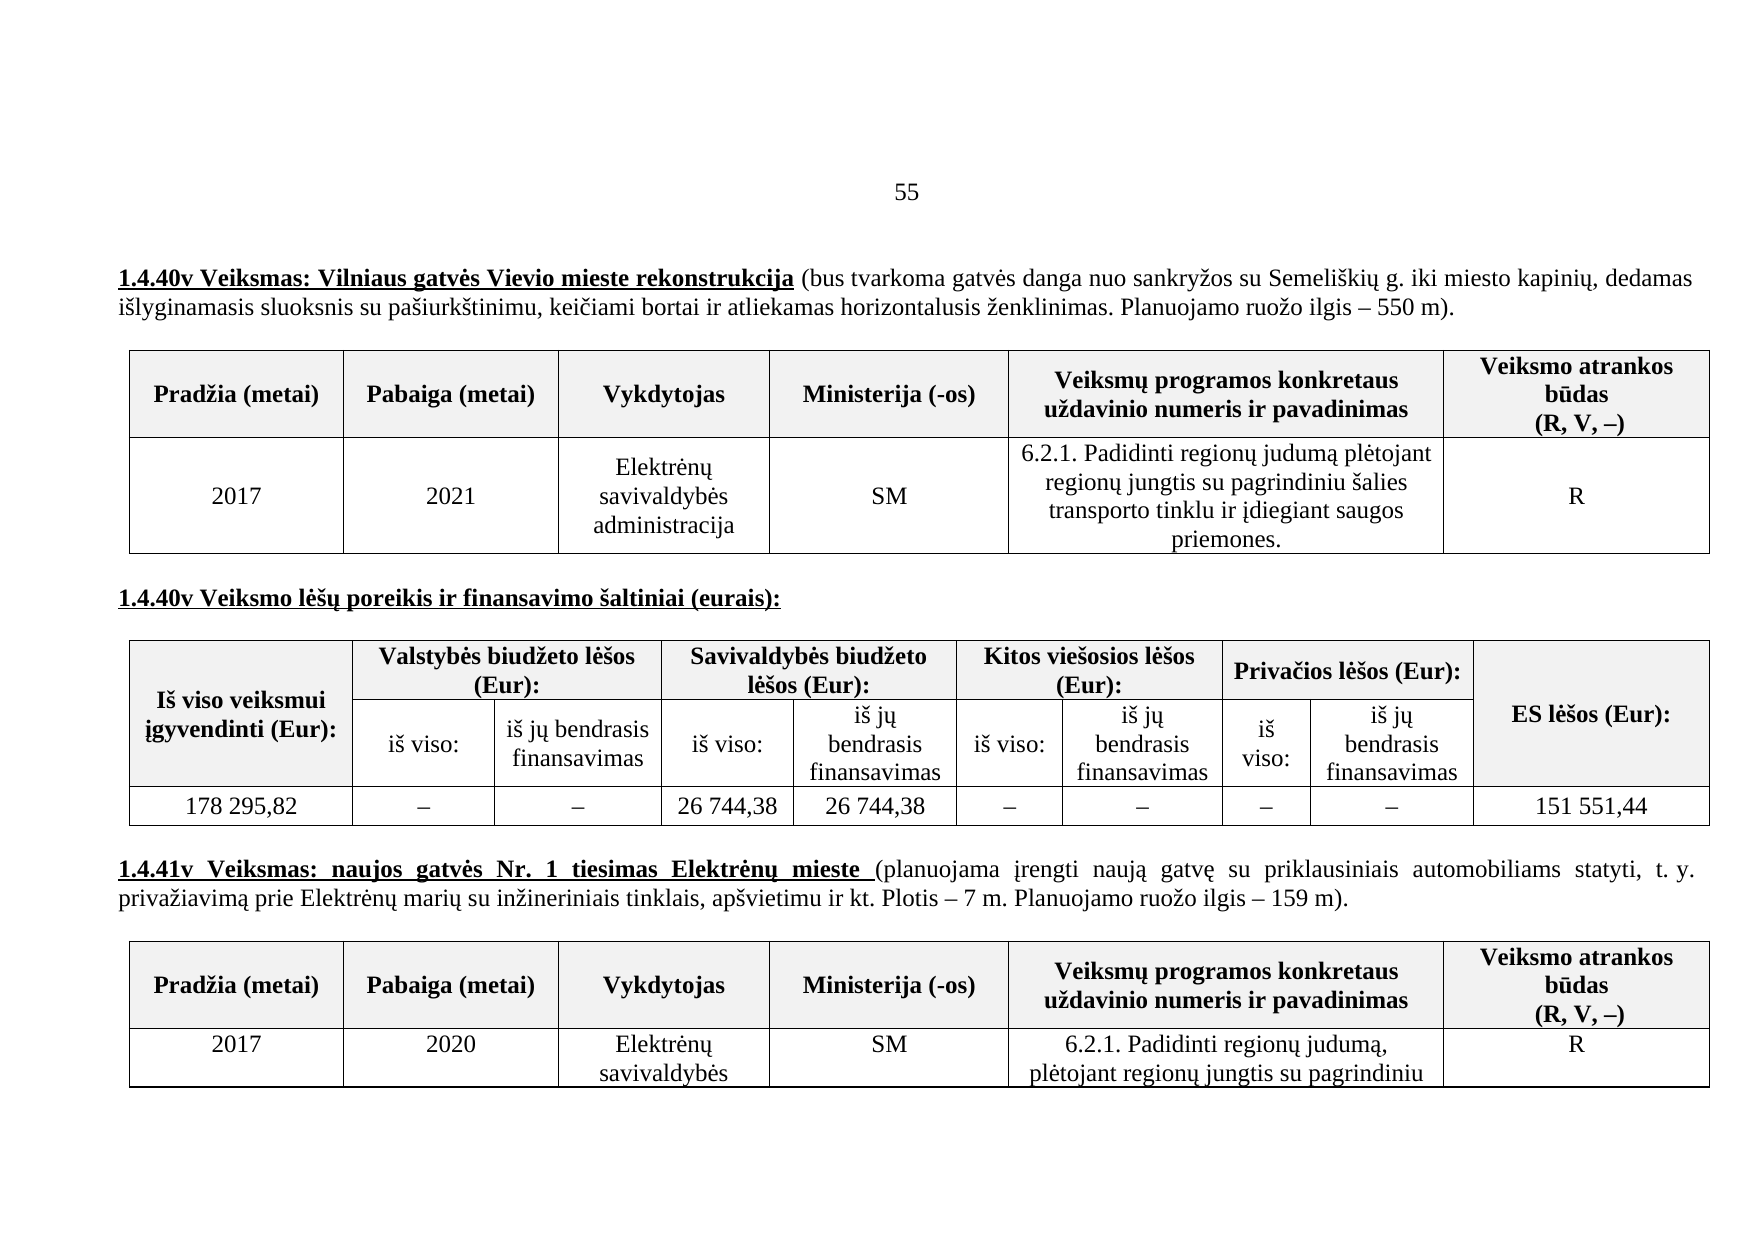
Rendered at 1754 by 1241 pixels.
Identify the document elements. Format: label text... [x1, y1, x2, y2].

table_cell – [1063, 787, 1222, 824]
table_header Pabaiga (metai) [344, 351, 558, 437]
text 1.4.40v Veiksmas: Vilniaus gatvės Vievio mieste rekonstrukcija (bus tvarkoma gatvės danga nuo sankryžos su Semeliškių g. iki miesto kapinių, dedamas išlyginamasis sluoksnis su pašiurkštinimu, keičiami bortai ir atliekamas horizontalusis ženklinimas. Planuojamo ruožo ilgis – 550 m). [118, 263, 1695, 321]
table_cell 151 551,44 [1474, 787, 1709, 824]
table_header Savivaldybės biudžeto lėšos (Eur): [662, 641, 956, 699]
table_cell – [957, 787, 1062, 824]
table_cell Elektrėnų savivaldybės administracija [559, 438, 769, 553]
table_header Pradžia (metai) [130, 351, 343, 437]
table_cell iš viso: [662, 700, 793, 786]
table_cell – [1311, 787, 1473, 824]
table_cell 26 744,38 [794, 787, 956, 824]
table_cell 26 744,38 [662, 787, 793, 824]
table_cell 2017 [130, 1029, 343, 1086]
table_cell iš viso: [957, 700, 1062, 786]
table_cell iš viso: [1223, 700, 1310, 786]
table_cell – [1223, 787, 1310, 824]
table_cell iš jų bendrasis finansavimas [1063, 700, 1222, 786]
table_cell SM [770, 1029, 1008, 1086]
table_header Iš viso veiksmui įgyvendinti (Eur): [130, 641, 352, 786]
table_cell iš jų bendrasis finansavimas [1311, 700, 1473, 786]
table_header Veiksmo atrankos būdas (R, V, –) [1444, 351, 1709, 437]
table_header Vykdytojas [559, 942, 769, 1028]
table_cell 6.2.1. Padidinti regionų judumą, plėtojant regionų jungtis su pagrindiniu [1009, 1029, 1443, 1086]
table_header Pradžia (metai) [130, 942, 343, 1028]
table_header Pabaiga (metai) [344, 942, 558, 1028]
table_cell – [495, 787, 661, 824]
table_header Privačios lėšos (Eur): [1223, 641, 1473, 699]
table_header Veiksmų programos konkretaus uždavinio numeris ir pavadinimas [1009, 942, 1443, 1028]
table_cell Elektrėnų savivaldybės [559, 1029, 769, 1086]
table_cell iš jų bendrasis finansavimas [794, 700, 956, 786]
table_cell iš viso: [353, 700, 494, 786]
text 1.4.40v Veiksmo lėšų poreikis ir finansavimo šaltiniai (eurais): [118, 583, 1695, 612]
table_cell 6.2.1. Padidinti regionų judumą plėtojant regionų jungtis su pagrindiniu šalies transporto tinklu ir įdiegiant saugos priemones. [1009, 438, 1443, 553]
table_header Ministerija (-os) [770, 351, 1008, 437]
table_cell SM [770, 438, 1008, 553]
table_cell – [353, 787, 494, 824]
table_cell 178 295,82 [130, 787, 352, 824]
table_header Vykdytojas [559, 351, 769, 437]
table_cell R [1444, 1029, 1709, 1086]
text 1.4.41v Veiksmas: naujos gatvės Nr. 1 tiesimas Elektrėnų mieste (planuojama įrengti naują gatvę su priklausiniais automobiliams statyti, t. y. privažiavimą prie Elektrėnų marių su inžineriniais tinklais, apšvietimu ir kt. Plotis – 7 m. Planuojamo ruožo ilgis – 159 m). [118, 854, 1695, 912]
table_cell iš jų bendrasis finansavimas [495, 700, 661, 786]
table_header Kitos viešosios lėšos (Eur): [957, 641, 1222, 699]
table_cell 2020 [344, 1029, 558, 1086]
table_cell 2017 [130, 438, 343, 553]
table_cell R [1444, 438, 1709, 553]
table_header Veiksmo atrankos būdas (R, V, –) [1444, 942, 1709, 1028]
table_header Valstybės biudžeto lėšos (Eur): [353, 641, 661, 699]
table_header ES lėšos (Eur): [1474, 641, 1709, 786]
table_header Veiksmų programos konkretaus uždavinio numeris ir pavadinimas [1009, 351, 1443, 437]
table_header Ministerija (-os) [770, 942, 1008, 1028]
table_cell 2021 [344, 438, 558, 553]
